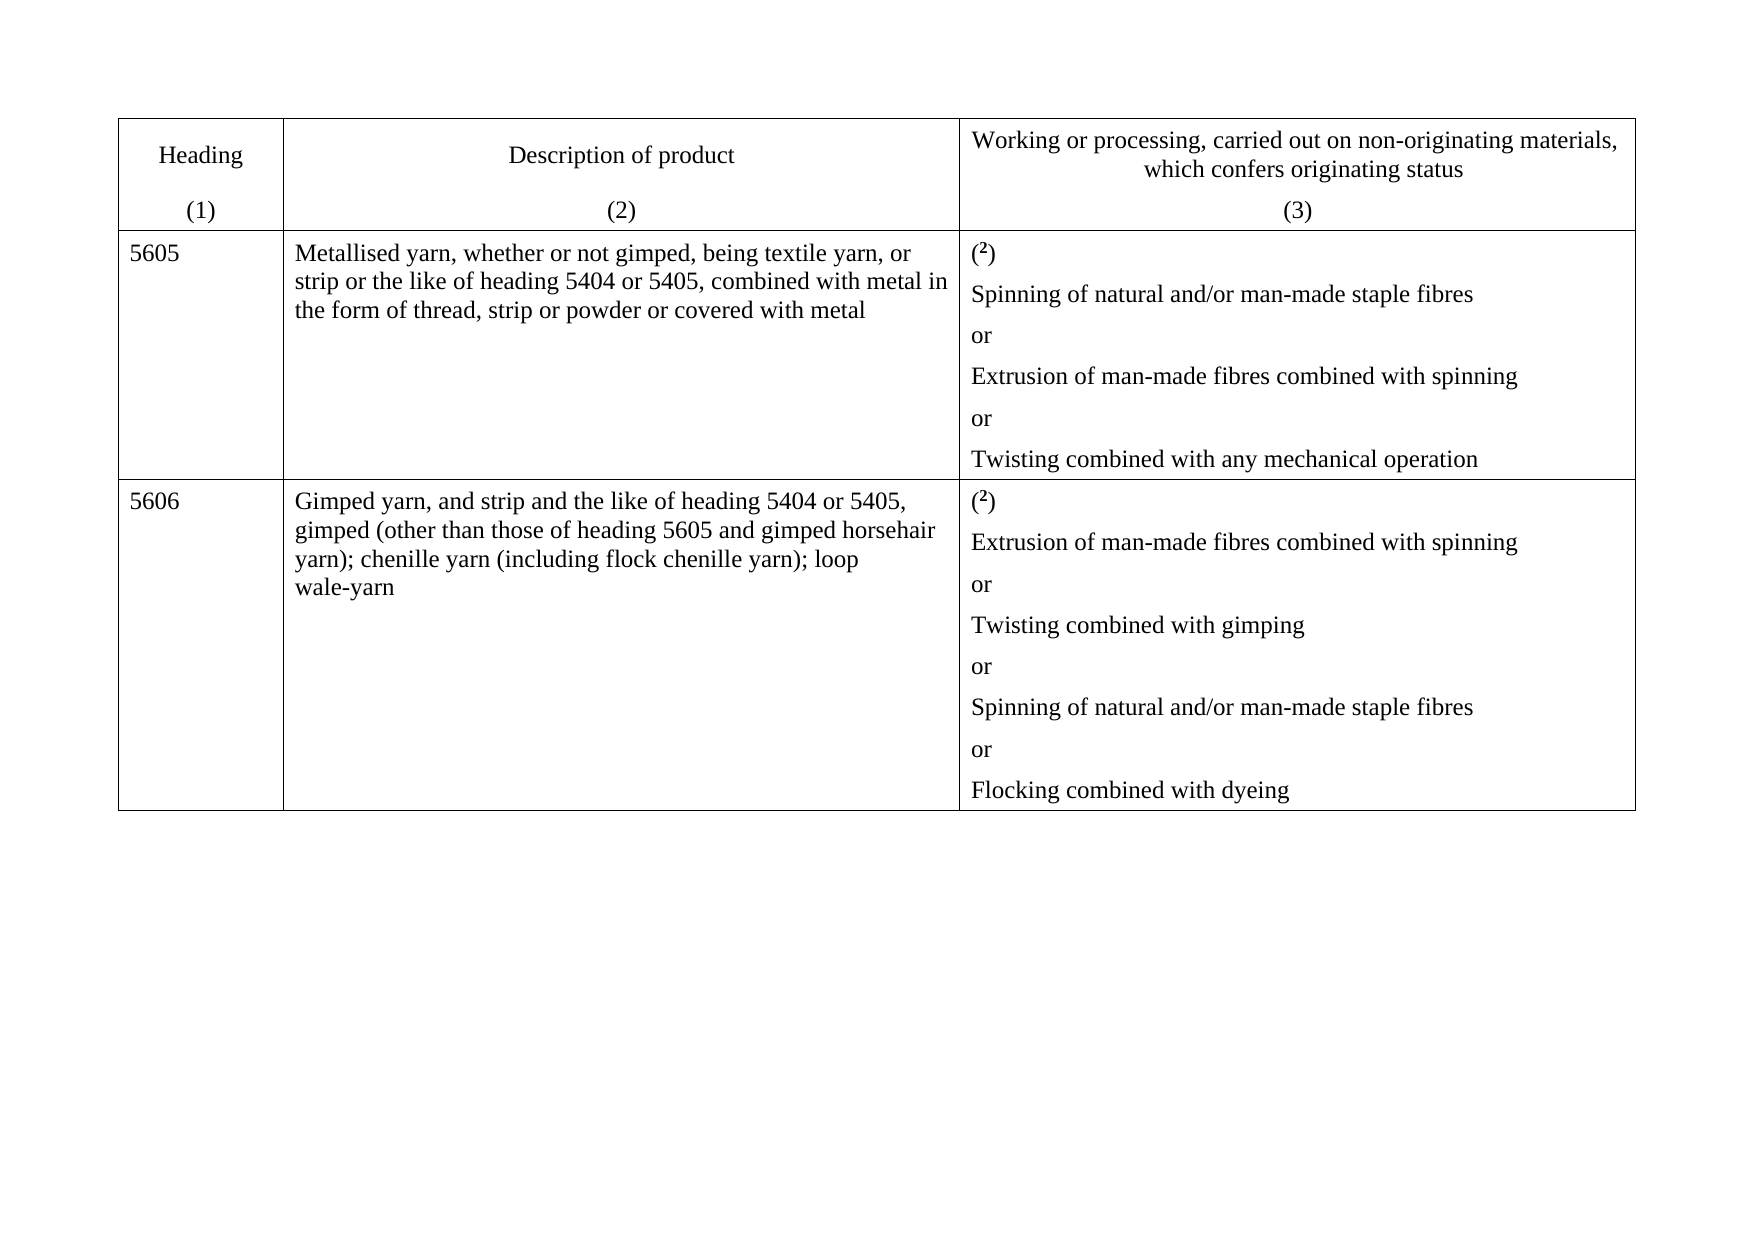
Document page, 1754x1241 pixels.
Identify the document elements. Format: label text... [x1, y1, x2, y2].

table_header Working or processing, carried out on non‑originating materials, which confers originating status [960, 119, 1635, 189]
table_cell (3) [960, 189, 1635, 230]
table_cell (2) Extrusion of man-made fibres combined with spinning or Twisting combined with gimping or Spinning of natural and/or man-made staple fibres or Flocking combined with dyeing [960, 480, 1635, 810]
table_cell 5606 [119, 480, 283, 810]
table_cell (2) Spinning of natural and/or man-made staple fibres or Extrusion of man-made fibres combined with spinning or Twisting combined with any mechanical operation [960, 231, 1635, 479]
table_cell Gimped yarn, and strip and the like of heading 5404 or 5405, gimped (other than those of heading 5605 and gimped horsehair yarn); chenille yarn (including flock chenille yarn); loop wale‑yarn [284, 480, 959, 810]
table_cell Metallised yarn, whether or not gimped, being textile yarn, or strip or the like of heading 5404 or 5405, combined with metal in the form of thread, strip or powder or covered with metal [284, 231, 959, 479]
table_cell (1) [119, 189, 283, 230]
table_header Heading [119, 119, 283, 189]
table_cell (2) [284, 189, 959, 230]
table_header Description of product [284, 119, 959, 189]
table_cell 5605 [119, 231, 283, 479]
